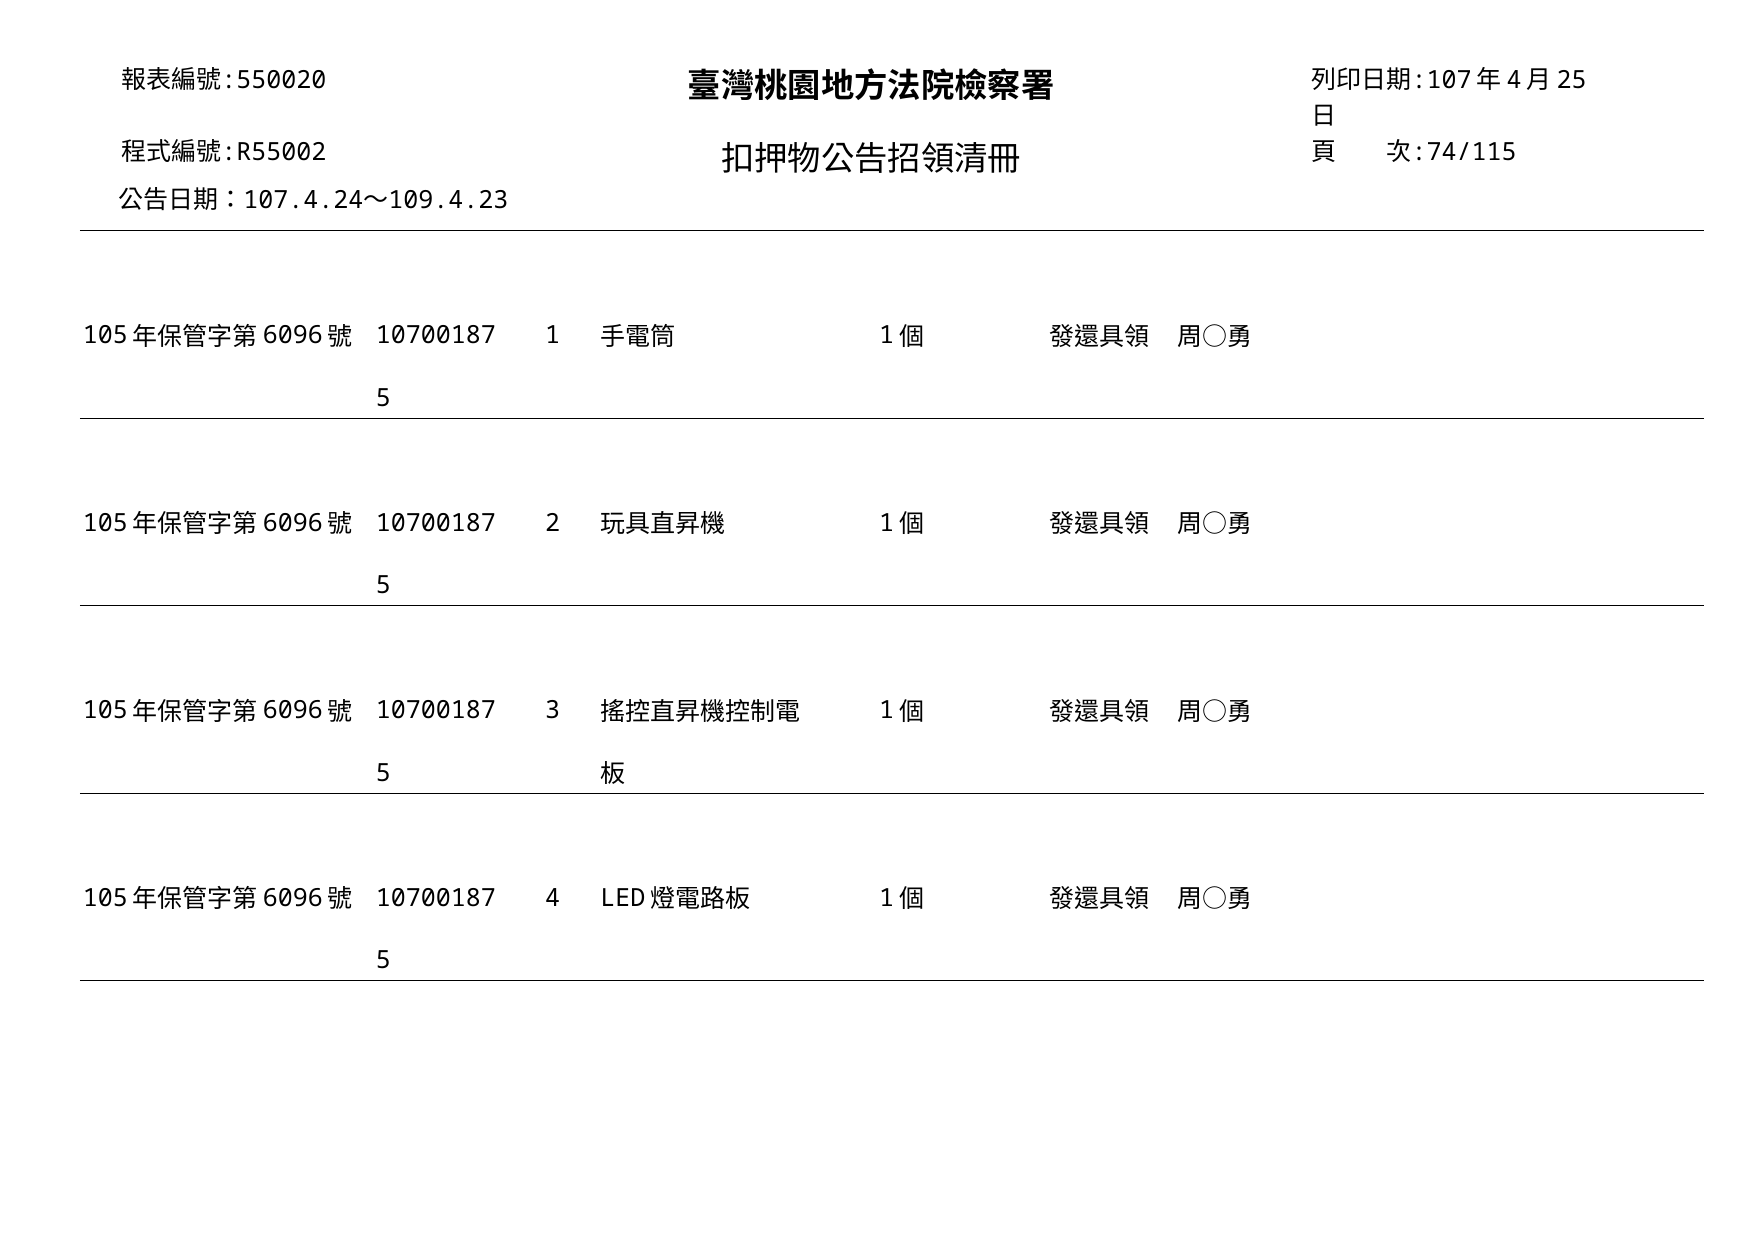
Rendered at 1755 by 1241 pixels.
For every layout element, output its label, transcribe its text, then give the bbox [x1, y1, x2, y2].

table_cell 周○勇 [1175, 231, 1317, 417]
table_cell [1317, 606, 1575, 792]
table_cell 1個 [808, 419, 927, 605]
table_cell [1317, 231, 1575, 417]
table_cell 105年保管字第6096號 [80, 606, 373, 792]
table_cell [927, 606, 1046, 792]
table_cell 107001875 [373, 794, 507, 980]
table_cell 周○勇 [1175, 606, 1317, 792]
table_cell 107001875 [373, 231, 507, 417]
table_cell 搖控直昇機控制電板 [597, 606, 807, 792]
table_cell 107001875 [373, 419, 507, 605]
table_cell [927, 794, 1046, 980]
table_cell [1317, 419, 1575, 605]
table_cell LED燈電路板 [597, 794, 807, 980]
table_cell 1 [507, 231, 597, 417]
table_cell 手電筒 [597, 231, 807, 417]
table_cell 105年保管字第6096號 [80, 231, 373, 417]
table_cell 105年保管字第6096號 [80, 794, 373, 980]
table_cell 4 [507, 794, 597, 980]
table_cell 105年保管字第6096號 [80, 419, 373, 605]
table_cell 2 [507, 419, 597, 605]
table_cell 發還具領 [1046, 231, 1175, 417]
table_cell 3 [507, 606, 597, 792]
table_cell 發還具領 [1046, 794, 1175, 980]
table_cell 發還具領 [1046, 419, 1175, 605]
table_cell [927, 231, 1046, 417]
table_cell 周○勇 [1175, 419, 1317, 605]
table_cell [927, 419, 1046, 605]
table_cell [1575, 231, 1704, 417]
table_cell 1個 [808, 231, 927, 417]
table_cell [1317, 794, 1575, 980]
table_cell [1575, 419, 1704, 605]
table_cell 1個 [808, 794, 927, 980]
table_cell 1個 [808, 606, 927, 792]
table_cell 玩具直昇機 [597, 419, 807, 605]
table_cell 發還具領 [1046, 606, 1175, 792]
table_cell 107001875 [373, 606, 507, 792]
table_cell [1575, 606, 1704, 792]
table_cell 周○勇 [1175, 794, 1317, 980]
table_cell [1575, 794, 1704, 980]
